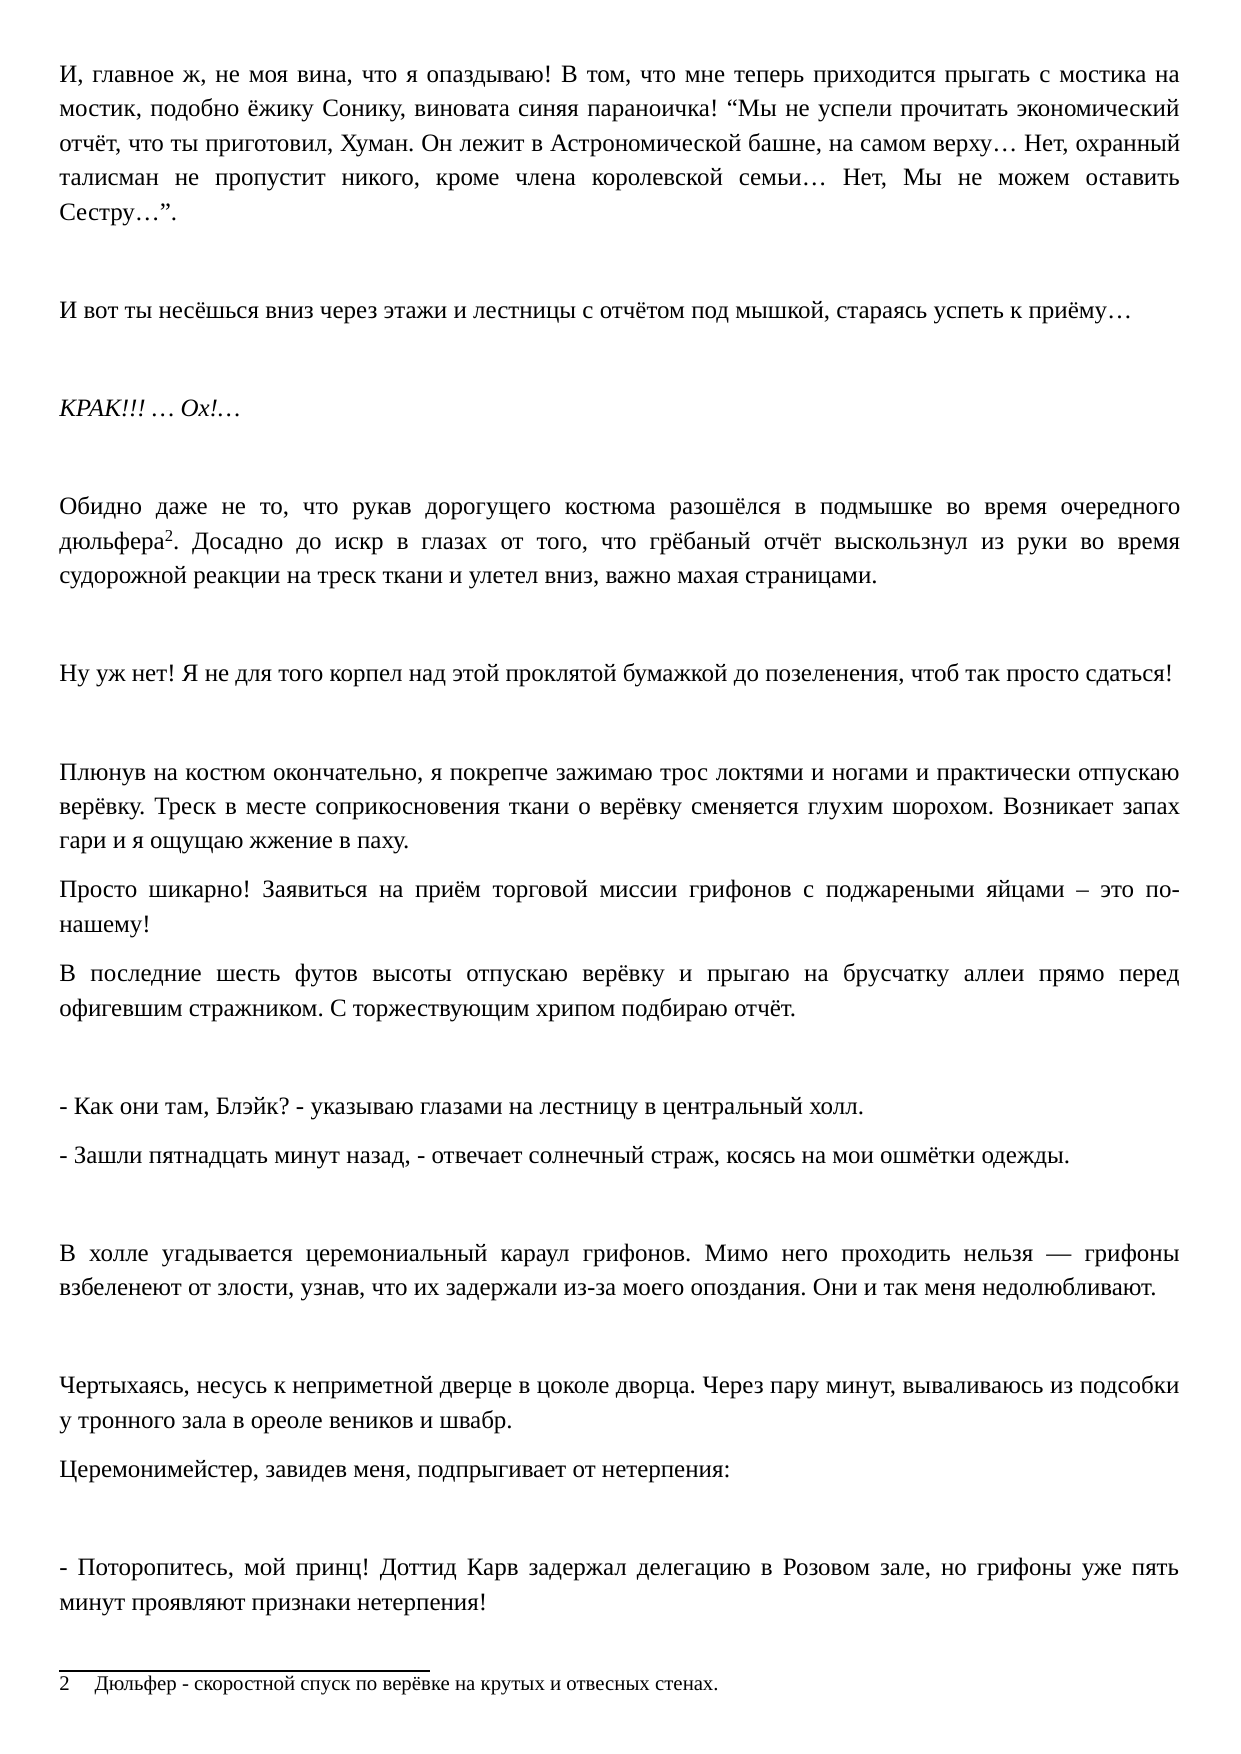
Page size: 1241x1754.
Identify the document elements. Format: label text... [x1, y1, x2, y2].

text КРАК!!! … Ох!… [59, 393, 1181, 422]
text И вот ты несёшься вниз через этажи и лестницы с отчётом под мышкой, стараясь успеть к приёму… [59, 295, 1181, 324]
text - Зашли пятнадцать минут назад, - отвечает солнечный страж, косясь на мои ошмётки одежды. [59, 1140, 1181, 1168]
text - Поторопитесь, мой принц! Доттид Карв задержал делегацию в Розовом зале, но грифоны уже пять минут проявляют признаки нетерпения! [59, 1552, 1181, 1615]
text Церемонимейстер, завидев меня, подпрыгивает от нетерпения: [59, 1454, 1181, 1483]
text Дюльфер - скоростной спуск по верёвке на крутых и отвесных стенах. [59, 1671, 1181, 1695]
text - Как они там, Блэйк? - указываю глазами на лестницу в центральный холл. [59, 1091, 1181, 1119]
text Плюнув на костюм окончательно, я покрепче зажимаю трос локтями и ногами и практически отпускаю верёвку. Треск в месте соприкосновения ткани о верёвку сменяется глухим шорохом. Возникает запах гари и я ощущаю жжение в паху. [59, 757, 1181, 854]
text Чертыхаясь, несусь к неприметной дверце в цоколе дворца. Через пару минут, вываливаюсь из подсобки у тронного зала в ореоле веников и швабр. [59, 1371, 1181, 1434]
text И, главное ж, не моя вина, что я опаздываю! В том, что мне теперь приходится прыгать с мостика на мостик, подобно ёжику Сонику, виновата синяя параноичка! “Мы не успели прочитать экономический отчёт, что ты приготовил, Хуман. Он лежит в Астрономической башне, на самом верху… Нет, охранный талисман не пропустит никого, кроме члена королевской семьи… Нет, Мы не можем оставить Сестру…”. [59, 59, 1181, 226]
text Обидно даже не то, что рукав дорогущего костюма разошёлся в подмышке во время очередного дюльфера. Досадно до искр в глазах от того, что грёбаный отчёт выскользнул из руки во время судорожной реакции на треск ткани и улетел вниз, важно махая страницами. [59, 491, 1181, 589]
text В последние шесть футов высоты отпускаю верёвку и прыгаю на брусчатку аллеи прямо перед офигевшим стражником. С торжествующим хрипом подбираю отчёт. [59, 958, 1181, 1021]
text Ну уж нет! Я не для того корпел над этой проклятой бумажкой до позеленения, чтоб так просто сдаться! [59, 658, 1181, 687]
text В холле угадывается церемониальный караул грифонов. Мимо него проходить нельзя — грифоны взбеленеют от злости, узнав, что их задержали из-за моего опоздания. Они и так меня недолюбливают. [59, 1238, 1181, 1301]
text Просто шикарно! Заявиться на приём торговой миссии грифонов с поджареными яйцами – это по-нашему! [59, 874, 1181, 938]
